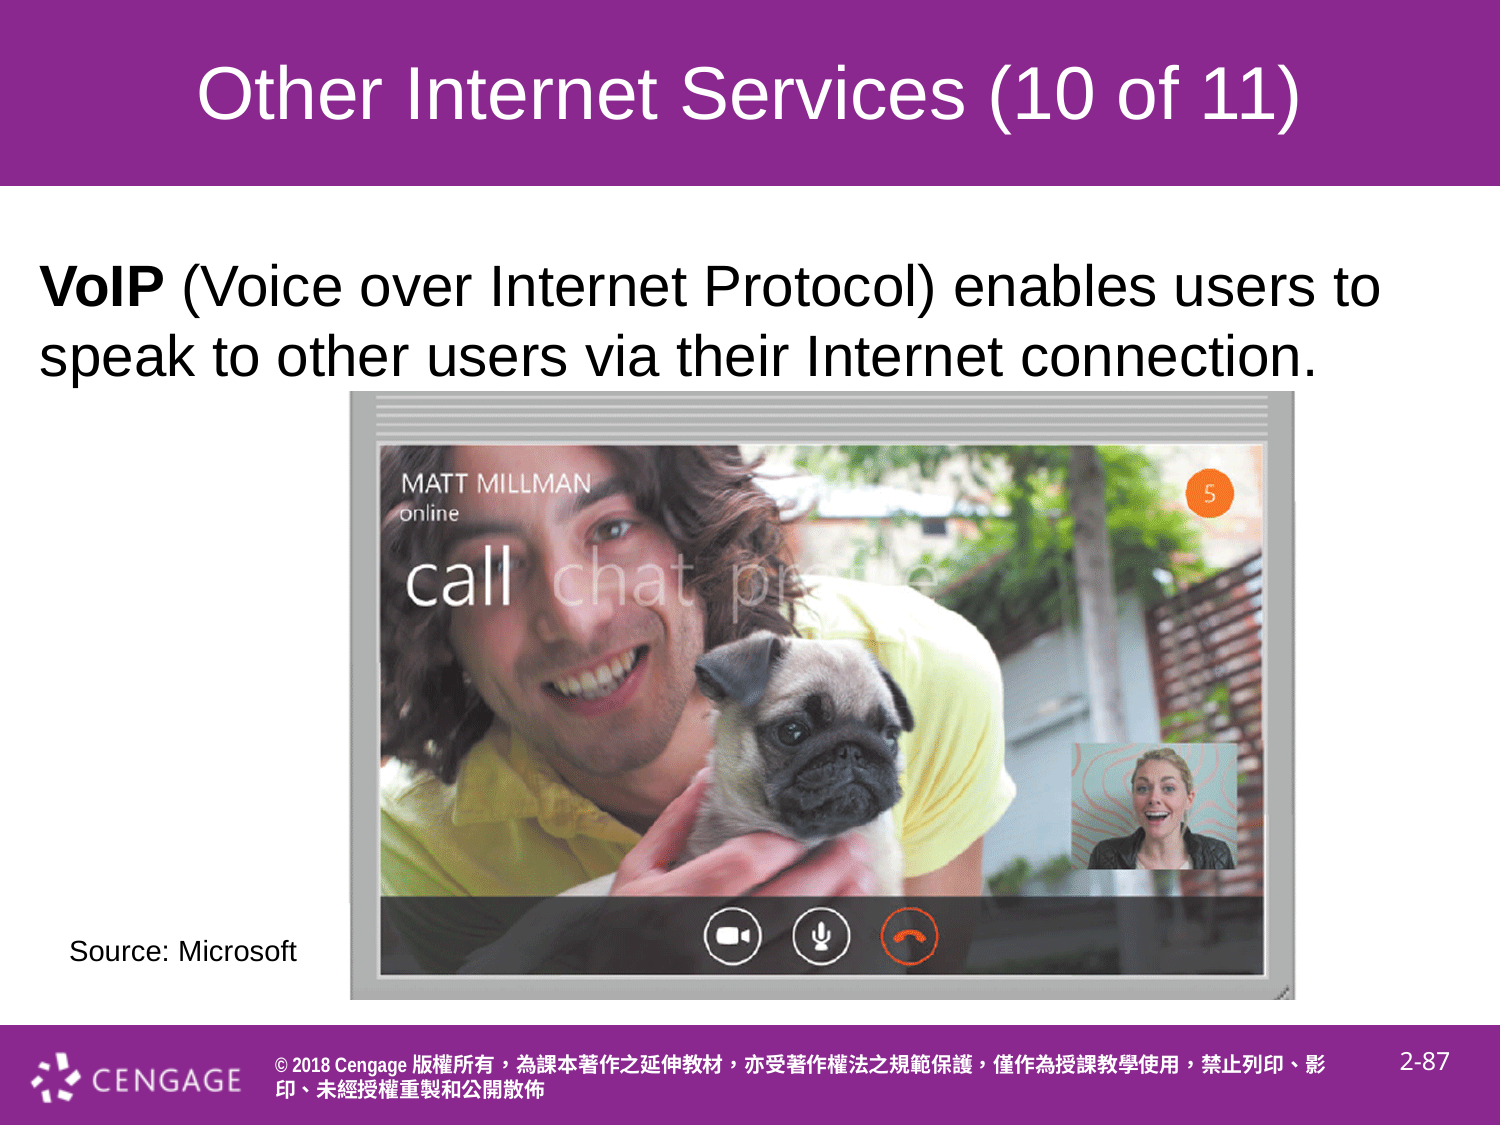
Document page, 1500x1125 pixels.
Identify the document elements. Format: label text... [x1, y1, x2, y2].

picture [21, 1043, 246, 1111]
picture [344, 391, 1300, 1000]
list Source: Microsoft [54, 924, 344, 967]
list VoIP (Voice over Internet Protocol) enables users to speak to other users via their Internet connection. [24, 240, 1463, 400]
title Other Internet Services (10 of 11) [7, 4, 1493, 175]
